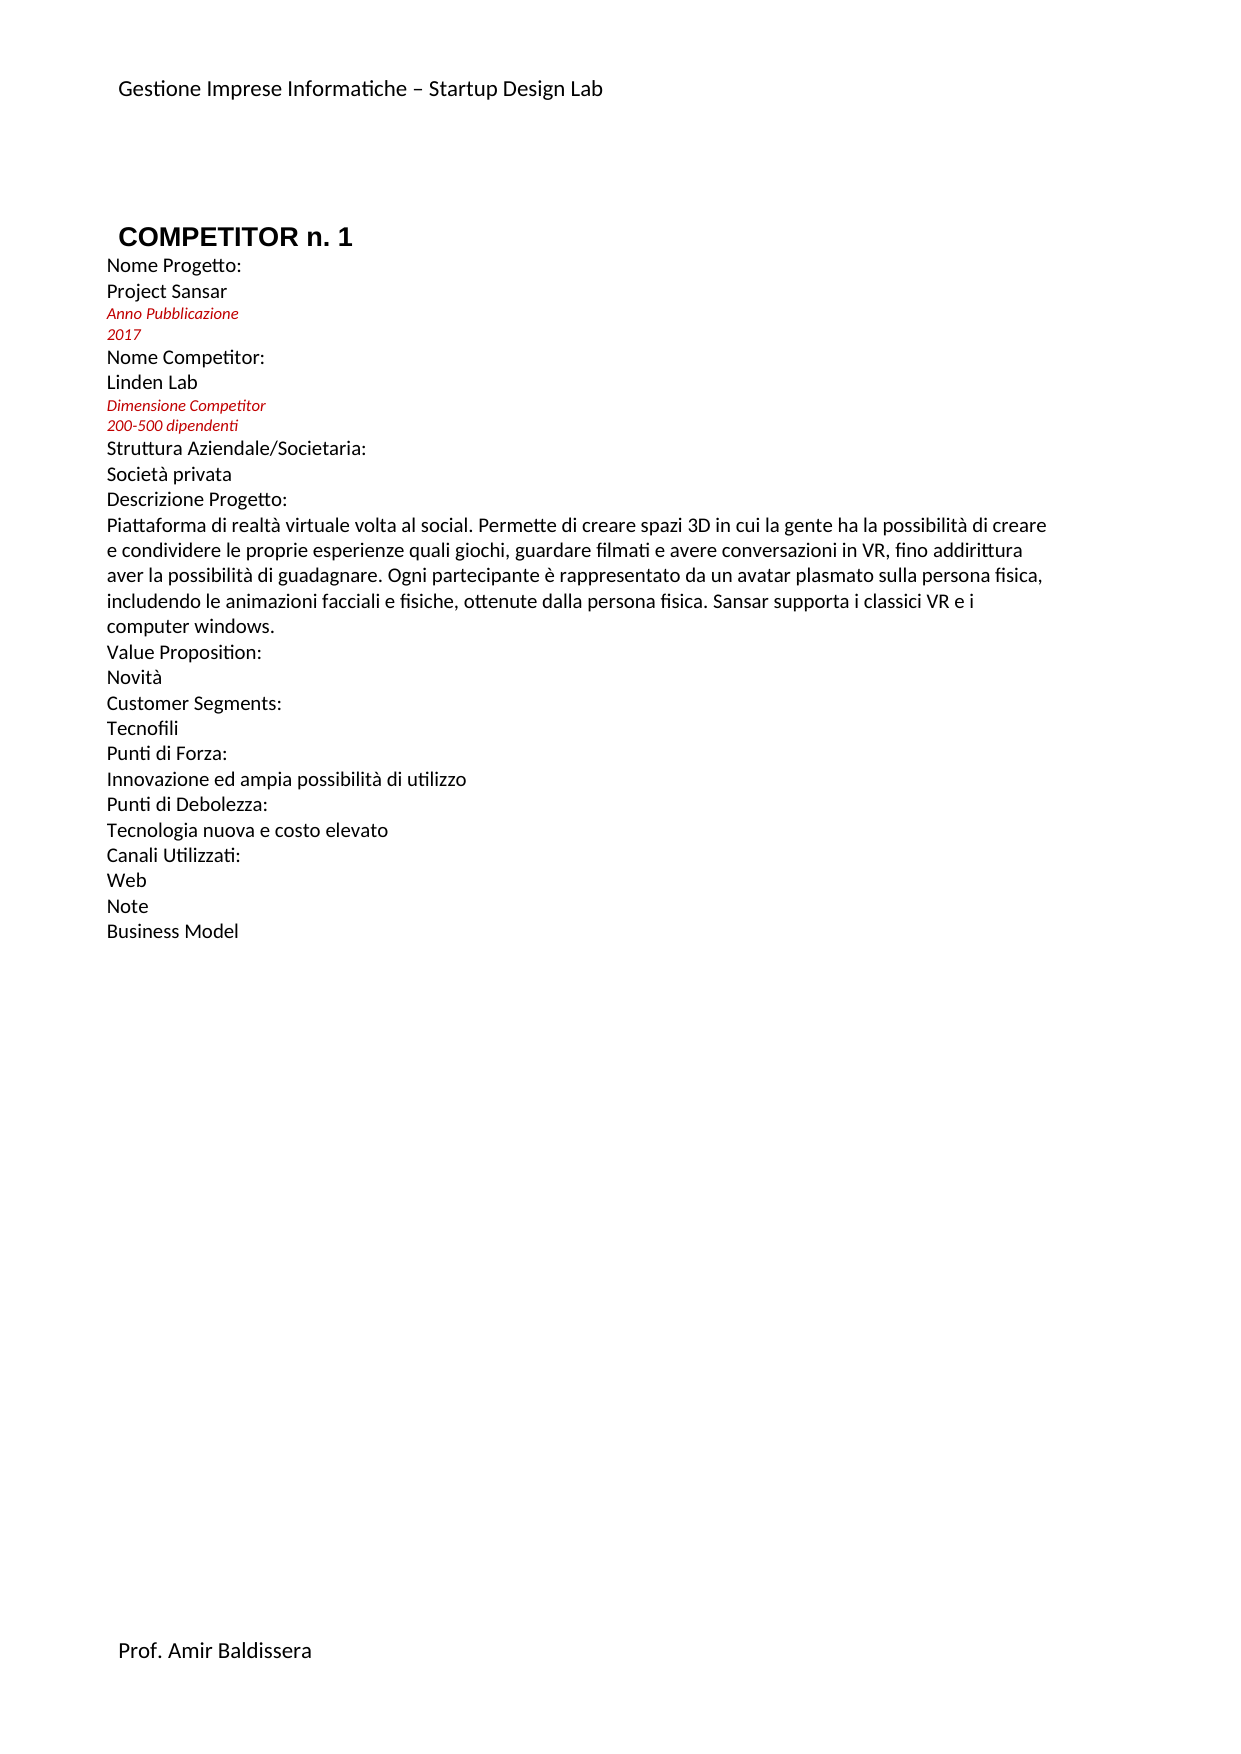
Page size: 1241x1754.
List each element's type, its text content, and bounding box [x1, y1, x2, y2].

subtitle COMPETITOR n. 1 [118, 221, 1122, 253]
